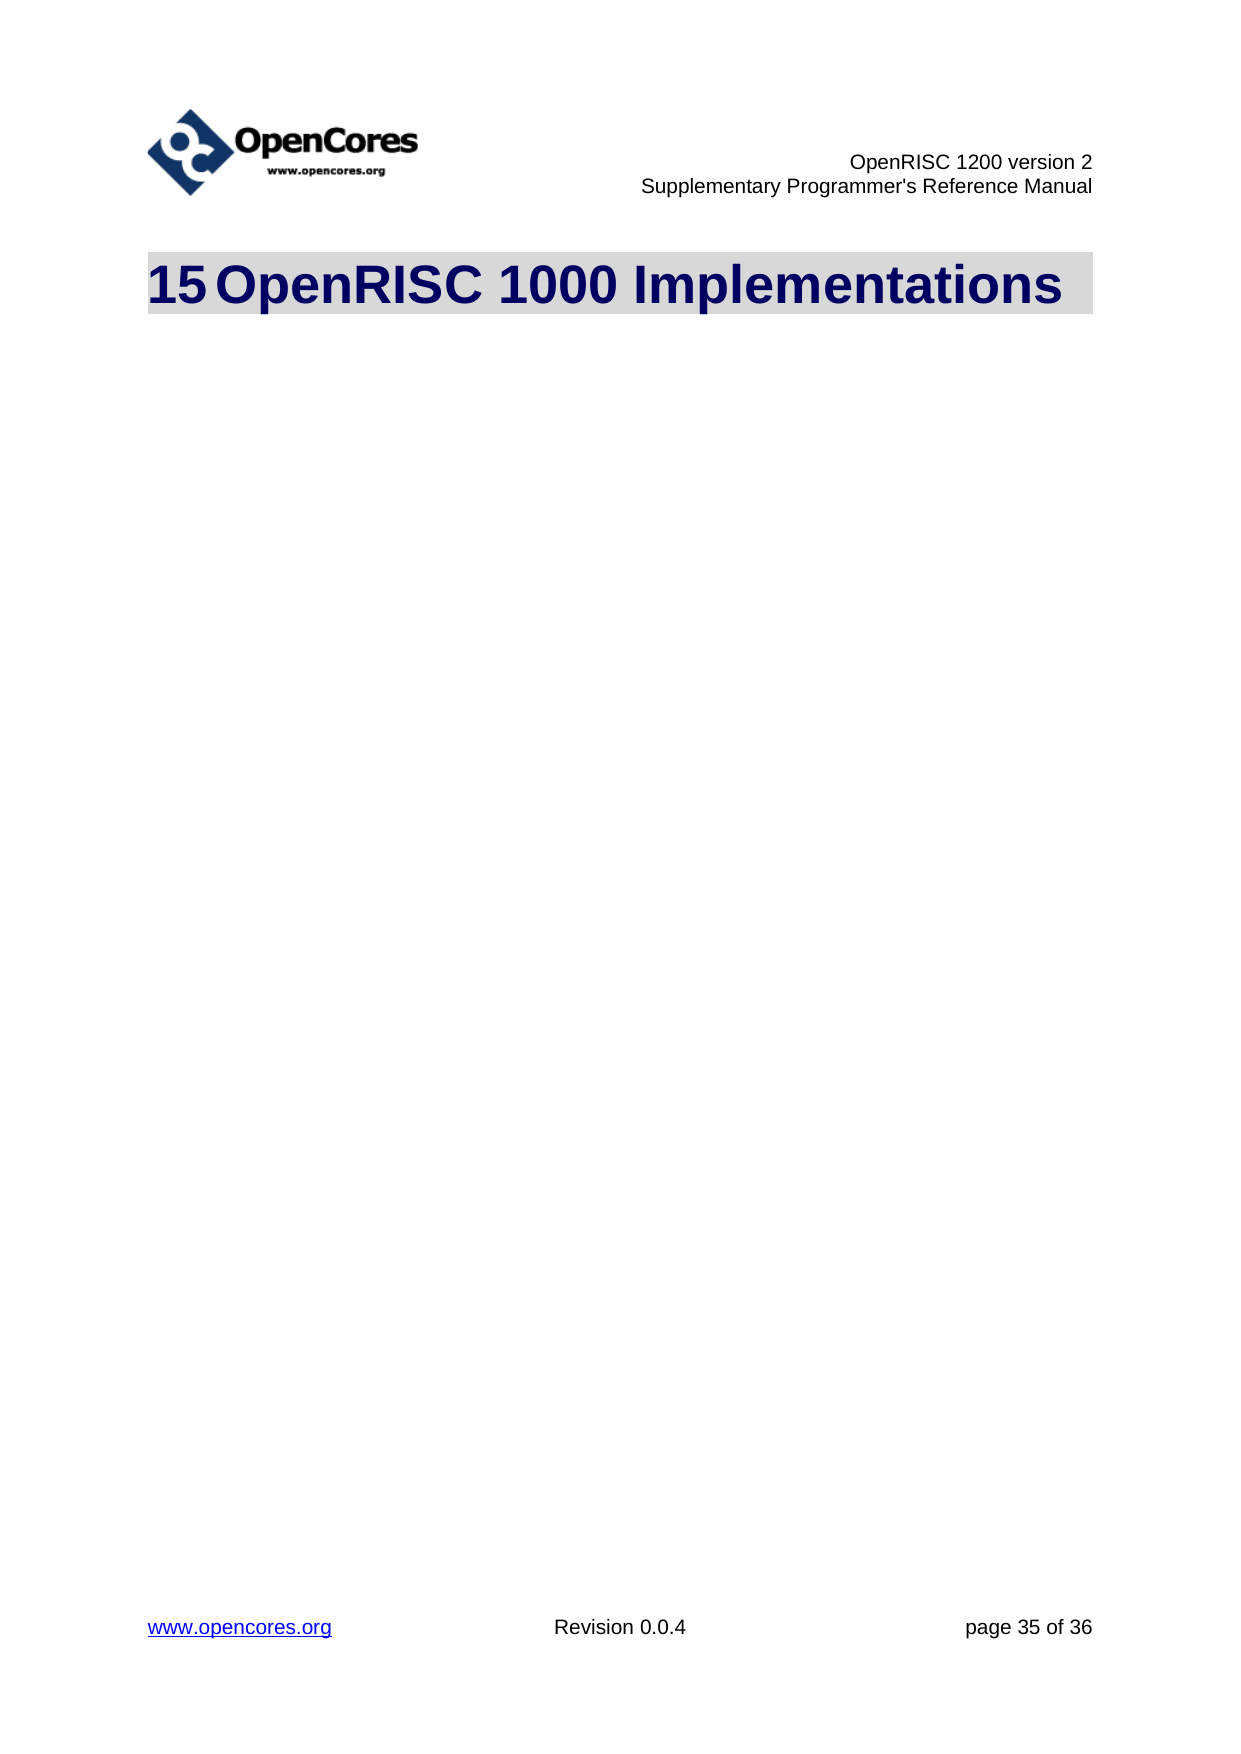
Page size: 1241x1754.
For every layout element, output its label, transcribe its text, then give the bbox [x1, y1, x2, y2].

picture [147, 109, 418, 196]
subtitle OpenRISC 1000 Implementations [148, 252, 1093, 314]
